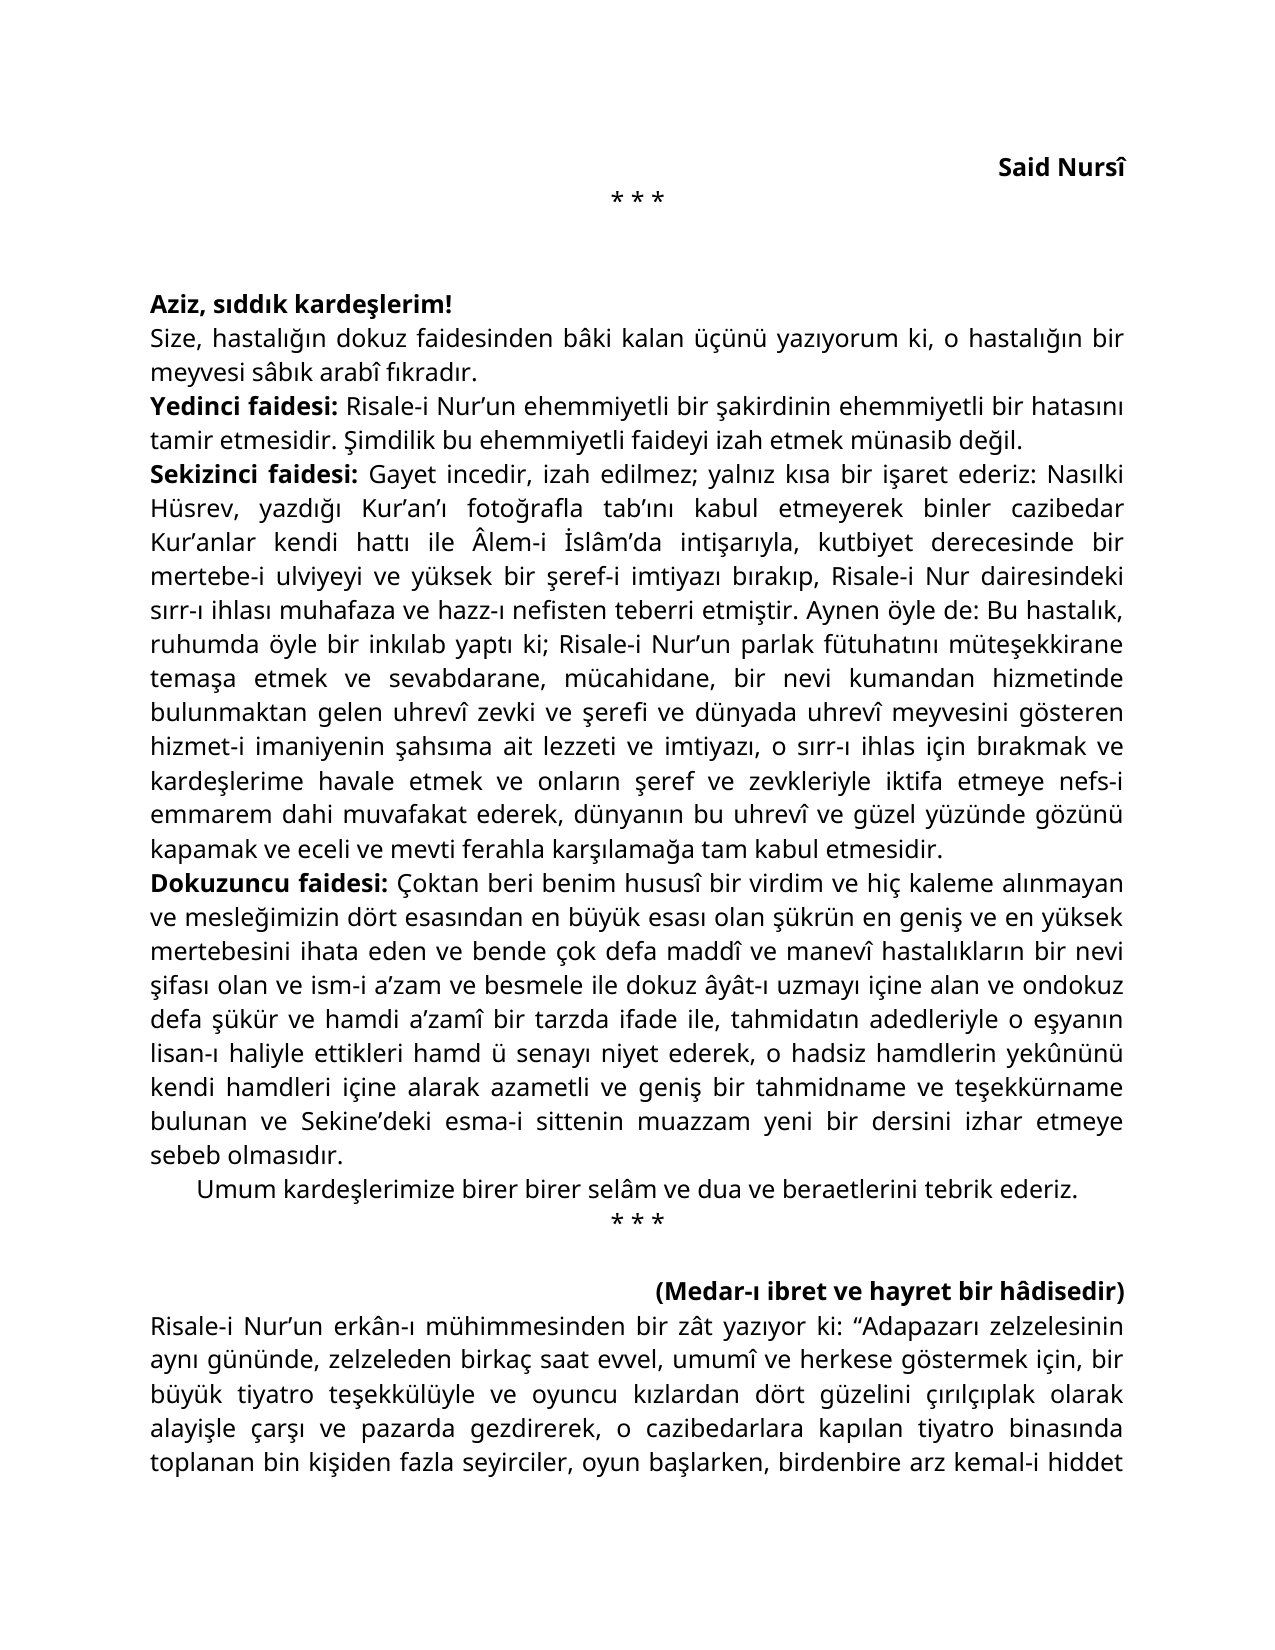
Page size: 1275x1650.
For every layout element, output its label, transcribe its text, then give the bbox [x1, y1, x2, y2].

text * * * [150, 1206, 1125, 1240]
text Size, hastalığın dokuz faidesinden bâki kalan üçünü yazıyorum ki, o hastalığın bir meyvesi sâbık arabî fıkradır. [150, 320, 1125, 388]
text Sekizinci faidesi: Gayet incedir, izah edilmez; yalnız kısa bir işaret ederiz: Nasılki Hüsrev, yazdığı Kur’an’ı fotoğrafla tab’ını kabul etmeyerek binler cazibedar Kur’anlar kendi hattı ile Âlem-i İslâm’da intişarıyla, kutbiyet derecesinde bir mertebe-i ulviyeyi ve yüksek bir şeref-i imtiyazı bırakıp, Risale-i Nur dairesindeki sırr-ı ihlası muhafaza ve hazz-ı nefisten teberri etmiştir. Aynen öyle de: Bu hastalık, ruhumda öyle bir inkılab yaptı ki; Risale-i Nur’un parlak fütuhatını müteşekkirane temaşa etmek ve sevabdarane, mücahidane, bir nevi kumandan hizmetinde bulunmaktan gelen uhrevî zevki ve şerefi ve dünyada uhrevî meyvesini gösteren hizmet-i imaniyenin şahsıma ait lezzeti ve imtiyazı, o sırr-ı ihlas için bırakmak ve kardeşlerime havale etmek ve onların şeref ve zevkleriyle iktifa etmeye nefs-i emmarem dahi muvafakat ederek, dünyanın bu uhrevî ve güzel yüzünde gözünü kapamak ve eceli ve mevti ferahla karşılamağa tam kabul etmesidir. [150, 457, 1125, 865]
text * * * [150, 184, 1125, 218]
text (Medar-ı ibret ve hayret bir hâdisedir) [150, 1274, 1125, 1308]
text Aziz, sıddık kardeşlerim! [150, 286, 1125, 320]
text Umum kardeşlerimize birer birer selâm ve dua ve beraetlerini tebrik ederiz. [150, 1172, 1125, 1206]
text Dokuzuncu faidesi: Çoktan beri benim hususî bir virdim ve hiç kaleme alınmayan ve mesleğimizin dört esasından en büyük esası olan şükrün en geniş ve en yüksek mertebesini ihata eden ve bende çok defa maddî ve manevî hastalıkların bir nevi şifası olan ve ism-i a’zam ve besmele ile dokuz âyât-ı uzmayı içine alan ve ondokuz defa şükür ve hamdi a’zamî bir tarzda ifade ile, tahmidatın adedleriyle o eşyanın lisan-ı haliyle ettikleri hamd ü senayı niyet ederek, o hadsiz hamdlerin yekûnünü kendi hamdleri içine alarak azametli ve geniş bir tahmidname ve teşekkürname bulunan ve Sekine’deki esma-i sittenin muazzam yeni bir dersini izhar etmeye sebeb olmasıdır. [150, 865, 1125, 1172]
text Risale-i Nur’un erkân-ı mühimmesinden bir zât yazıyor ki: “Adapazarı zelzelesinin aynı gününde, zelzeleden birkaç saat evvel, umumî ve herkese göstermek için, bir büyük tiyatro teşekkülüyle ve oyuncu kızlardan dört güzelini çırılçıplak olarak alayişle çarşı ve pazarda gezdirerek, o cazibedarlara kapılan tiyatro binasında toplanan bin kişiden fazla seyirciler, oyun başlarken, birdenbire arz kemal-i hiddet [150, 1308, 1125, 1478]
text Said Nursî [150, 150, 1125, 184]
text Yedinci faidesi: Risale-i Nur’un ehemmiyetli bir şakirdinin ehemmiyetli bir hatasını tamir etmesidir. Şimdilik bu ehemmiyetli faideyi izah etmek münasib değil. [150, 388, 1125, 457]
